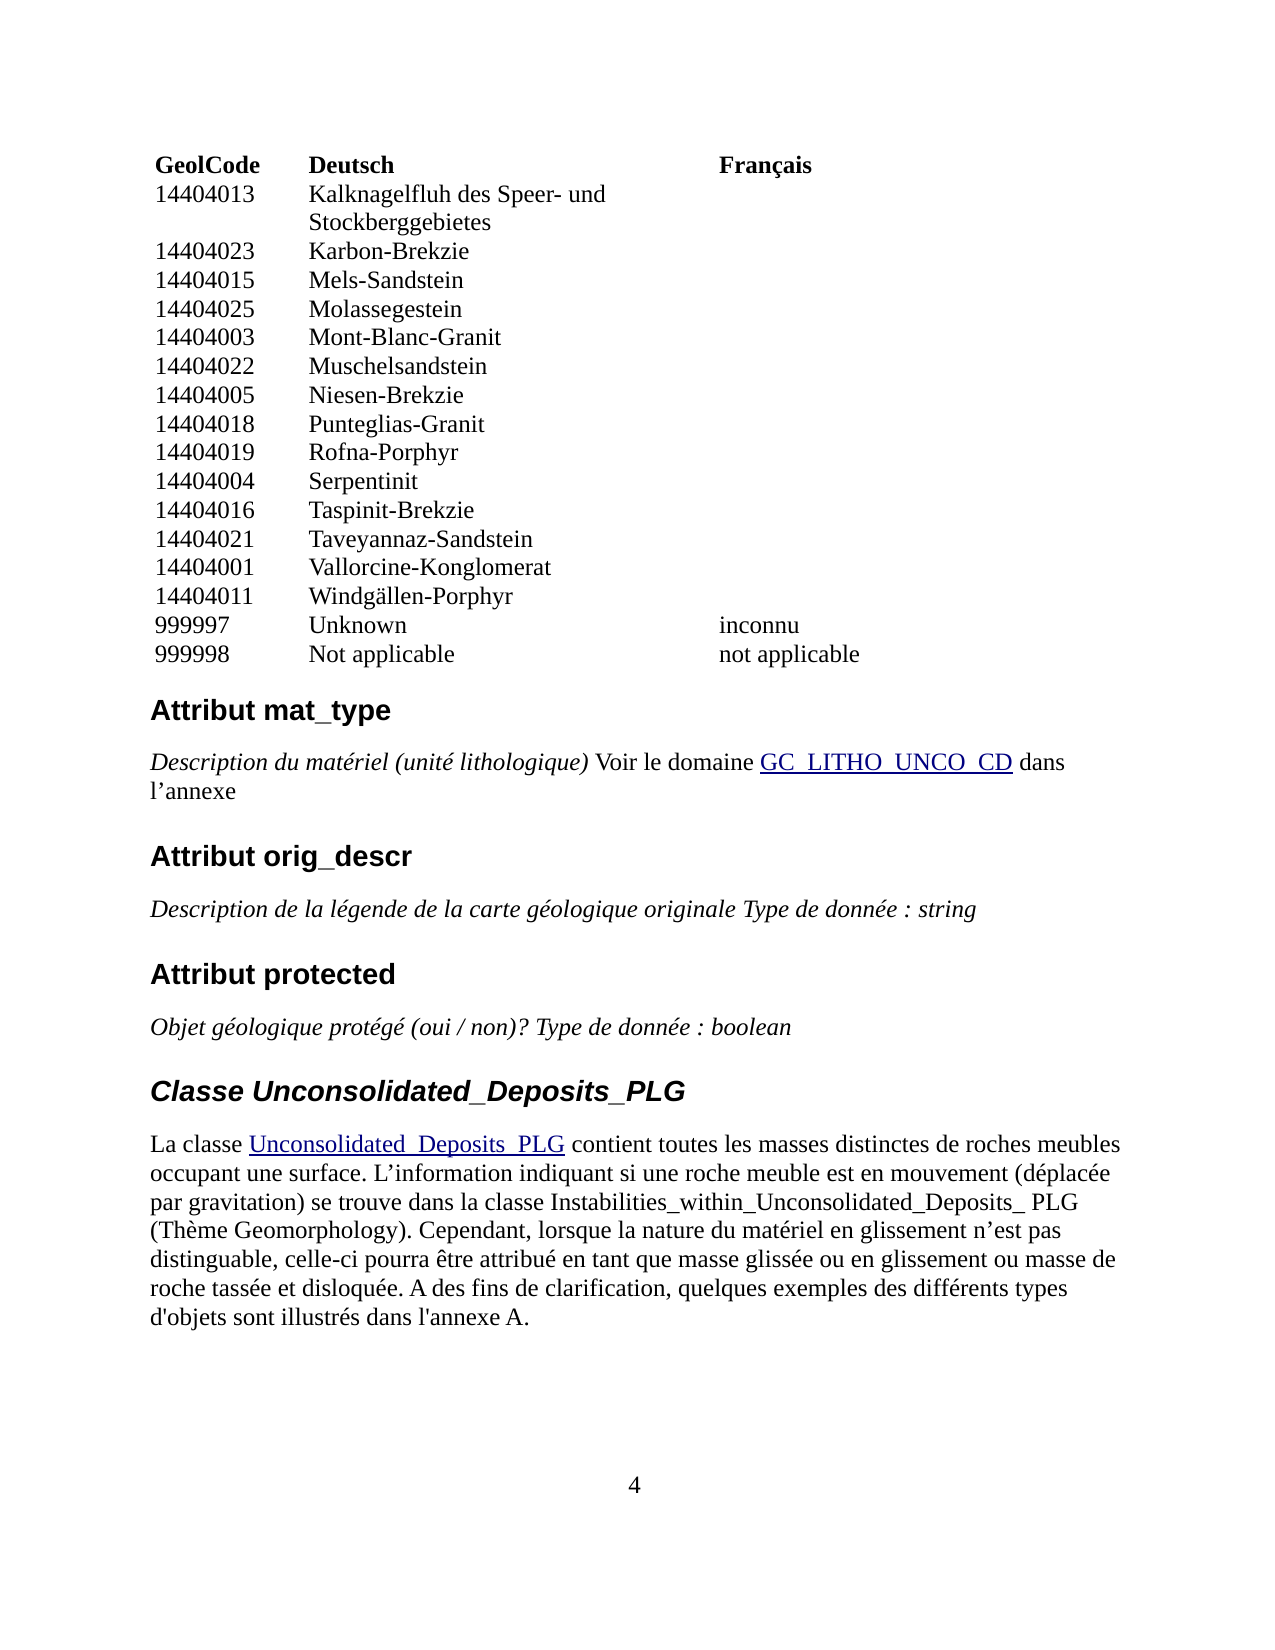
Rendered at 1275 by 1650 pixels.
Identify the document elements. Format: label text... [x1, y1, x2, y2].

table_cell [714, 323, 1125, 351]
text Objet géologique protégé (oui / non)? Type de donnée : boolean [150, 1012, 1125, 1040]
table_cell 14404005 [150, 380, 304, 409]
table_cell [714, 438, 1125, 466]
table_cell Not applicable [304, 639, 714, 667]
table_cell [714, 495, 1125, 524]
table_cell Punteglias-Granit [304, 409, 714, 437]
subtitle Attribut mat_type [150, 692, 1125, 726]
table_cell [714, 581, 1125, 610]
table_cell [714, 409, 1125, 437]
table_cell Niesen-Brekzie [304, 380, 714, 409]
text Description de la légende de la carte géologique originale Type de donnée : string [150, 894, 1125, 923]
table_cell 14404016 [150, 495, 304, 524]
table_cell Unknown [304, 610, 714, 639]
table_cell [714, 524, 1125, 552]
table_cell Muschelsandstein [304, 351, 714, 380]
table_cell Karbon-Brekzie [304, 236, 714, 265]
table_cell [714, 380, 1125, 409]
table_cell [714, 553, 1125, 581]
table_cell Mels-Sandstein [304, 265, 714, 294]
table_cell [714, 294, 1125, 322]
table_cell 14404021 [150, 524, 304, 552]
subtitle Attribut protected [150, 957, 1125, 990]
table_cell Taveyannaz-Sandstein [304, 524, 714, 552]
table_cell 14404003 [150, 323, 304, 351]
table_cell 14404001 [150, 553, 304, 581]
table_cell Mont-Blanc-Granit [304, 323, 714, 351]
table_cell 14404019 [150, 438, 304, 466]
table_header Deutsch [304, 150, 714, 179]
table_cell 14404023 [150, 236, 304, 265]
table_header Français [714, 150, 1125, 179]
subtitle Attribut orig_descr [150, 839, 1125, 872]
table_cell 14404022 [150, 351, 304, 380]
table_cell Molassegestein [304, 294, 714, 322]
table_cell 14404013 [150, 179, 304, 236]
subtitle Classe Unconsolidated_Deposits_PLG [150, 1074, 1125, 1108]
text La classe Unconsolidated_Deposits_PLG contient toutes les masses distinctes de roches meubles occupant une surface. L’information indiquant si une roche meuble est en mouvement (déplacée par gravitation) se trouve dans la classe Instabilities_within_Unconsolidated_Deposits_ PLG (Thème Geomorphology). Cependant, lorsque la nature du matériel en glissement n’est pas distinguable, celle-ci pourra être attribué en tant que masse glissée ou en glissement ou masse de roche tassée et disloquée. A des fins de clarification, quelques exemples des différents types d'objets sont illustrés dans l'annexe A. [150, 1129, 1125, 1331]
table_cell [714, 179, 1125, 236]
table_cell 999997 [150, 610, 304, 639]
table_cell 14404025 [150, 294, 304, 322]
table_cell Vallorcine-Konglomerat [304, 553, 714, 581]
table_cell [714, 265, 1125, 294]
table_cell 14404011 [150, 581, 304, 610]
table_cell [714, 466, 1125, 495]
table_cell inconnu [714, 610, 1125, 639]
table_cell not applicable [714, 639, 1125, 667]
table_cell Kalknagelfluh des Speer- und Stockberggebietes [304, 179, 714, 236]
text Description du matériel (unité lithologique) Voir le domaine GC_LITHO_UNCO_CD dans l’annexe [150, 747, 1125, 805]
table_cell 14404004 [150, 466, 304, 495]
table_header GeolCode [150, 150, 304, 179]
table_cell [714, 351, 1125, 380]
table_cell Windgällen-Porphyr [304, 581, 714, 610]
table_cell Rofna-Porphyr [304, 438, 714, 466]
table_cell 14404015 [150, 265, 304, 294]
table_cell [714, 236, 1125, 265]
table_cell Serpentinit [304, 466, 714, 495]
table_cell 999998 [150, 639, 304, 667]
table_cell Taspinit-Brekzie [304, 495, 714, 524]
table_cell 14404018 [150, 409, 304, 437]
